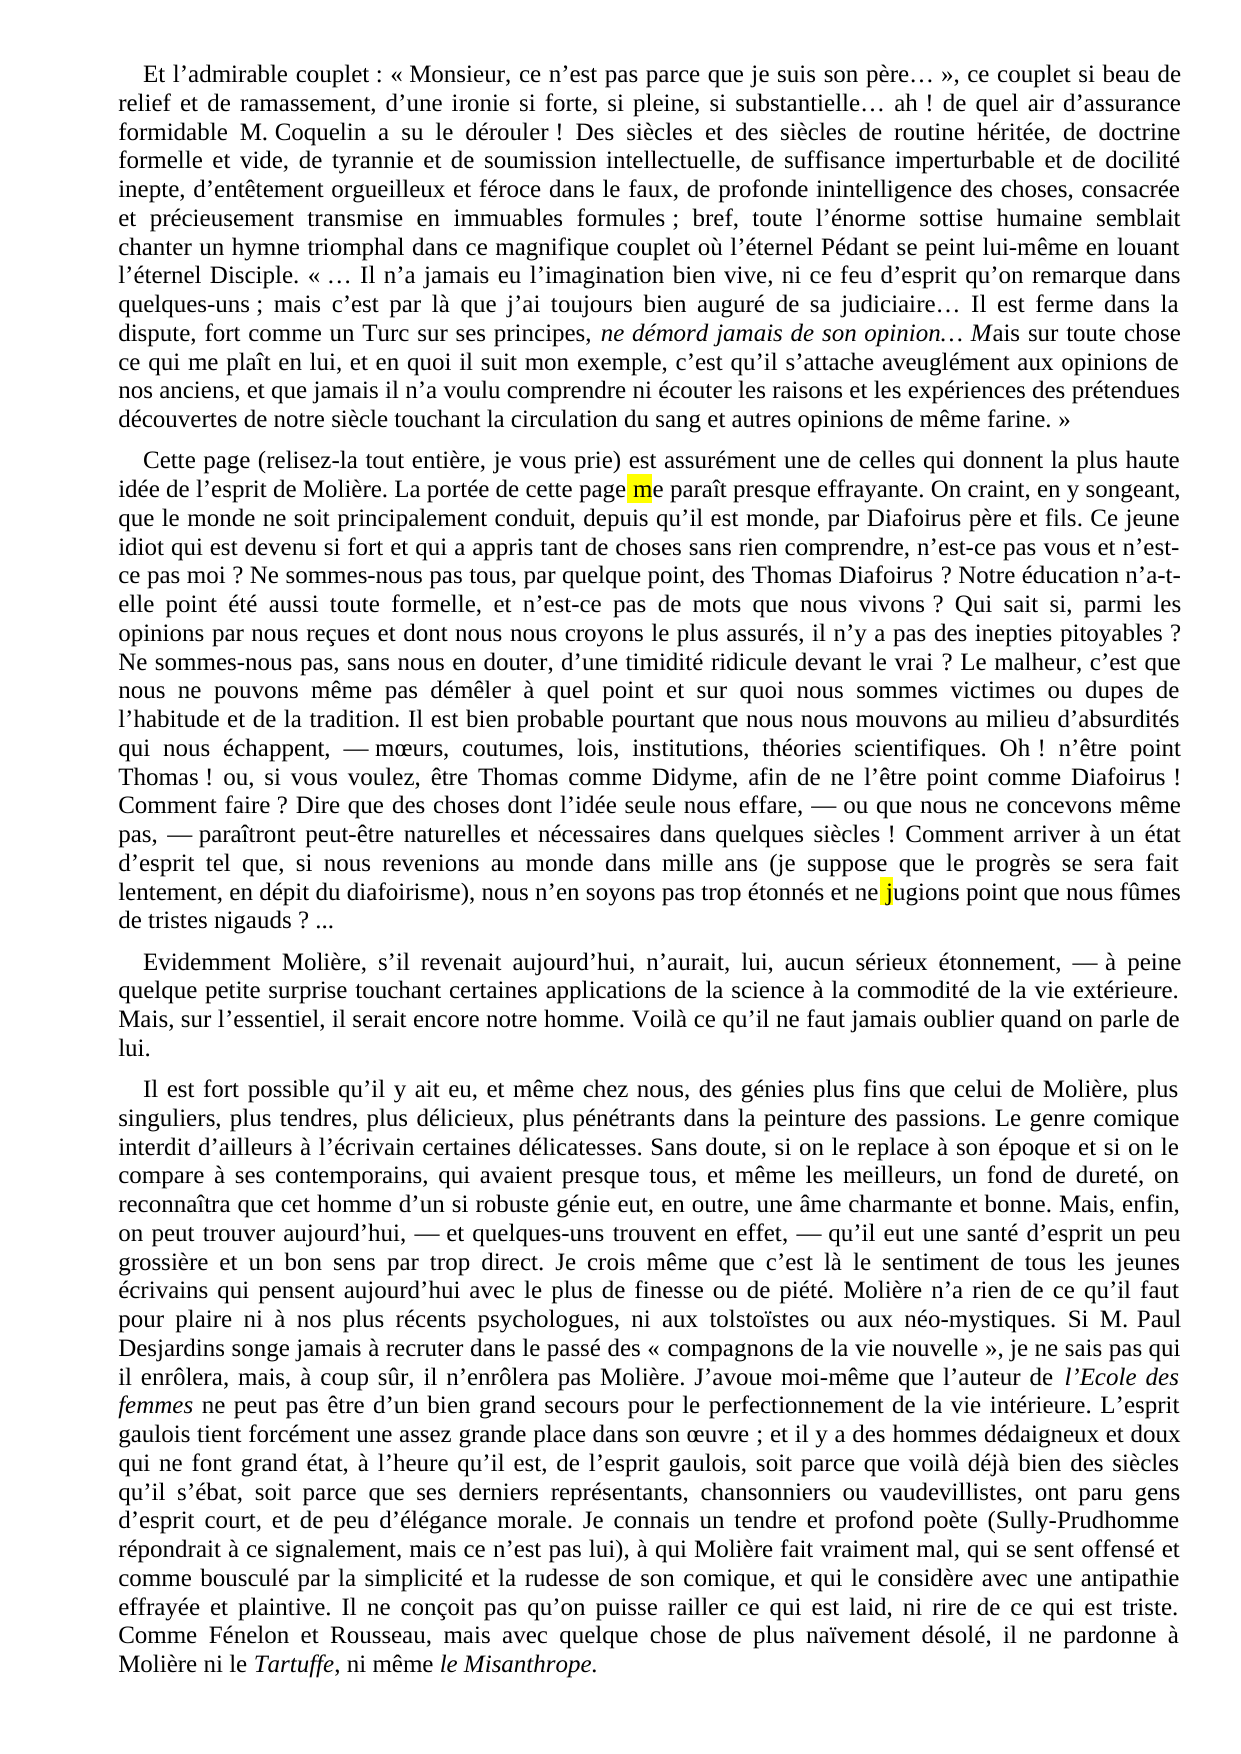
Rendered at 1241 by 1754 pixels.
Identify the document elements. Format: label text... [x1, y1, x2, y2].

text Il est fort possible qu’il y ait eu, et même chez nous, des génies plus fins que celui de Molière, plus singuliers, plus tendres, plus délicieux, plus pénétrants dans la peinture des passions. Le genre comique interdit d’ailleurs à l’écrivain certaines délicatesses. Sans doute, si on le replace à son époque et si on le compare à ses contemporains, qui avaient presque tous, et même les meilleurs, un fond de dureté, on reconnaîtra que cet homme d’un si robuste génie eut, en outre, une âme charmante et bonne. Mais, enfin, on peut trouver aujourd’hui, — et quelques-uns trouvent en effet, — qu’il eut une santé d’esprit un peu grossière et un bon sens par trop direct. Je crois même que c’est là le sentiment de tous les jeunes écrivains qui pensent aujourd’hui avec le plus de finesse ou de piété. Molière n’a rien de ce qu’il faut pour plaire ni à nos plus récents psychologues, ni aux tolstoïstes ou aux néo-mystiques. Si M. Paul Desjardins songe jamais à recruter dans le passé des « compagnons de la vie nouvelle », je ne sais pas qui il enrôlera, mais, à coup sûr, il n’enrôlera pas Molière. J’avoue moi-même que l’auteur de l’Ecole des femmes ne peut pas être d’un bien grand secours pour le perfectionnement de la vie intérieure. L’esprit gaulois tient forcément une assez grande place dans son œuvre ; et il y a des hommes dédaigneux et doux qui ne font grand état, à l’heure qu’il est, de l’esprit gaulois, soit parce que voilà déjà bien des siècles qu’il s’ébat, soit parce que ses derniers représentants, chansonniers ou vaudevillistes, ont paru gens d’esprit court, et de peu d’élégance morale. Je connais un tendre et profond poète (Sully-Prudhomme répondrait à ce signalement, mais ce n’est pas lui), à qui Molière fait vraiment mal, qui se sent offensé et comme bousculé par la simplicité et la rudesse de son comique, et qui le considère avec une antipathie effrayée et plaintive. Il ne conçoit pas qu’on puisse railler ce qui est laid, ni rire de ce qui est triste. Comme Fénelon et Rousseau, mais avec quelque chose de plus naïvement désolé, il ne pardonne à Molière ni le Tartuffe, ni même le Misanthrope. [118, 1074, 1181, 1678]
text Evidemment Molière, s’il revenait aujourd’hui, n’aurait, lui, aucun sérieux étonnement, — à peine quelque petite surprise touchant certaines applications de la science à la commodité de la vie extérieure. Mais, sur l’essentiel, il serait encore notre homme. Voilà ce qu’il ne faut jamais oublier quand on parle de lui. [118, 947, 1181, 1062]
text Cette page (relisez-la tout entière, je vous prie) est assurément une de celles qui donnent la plus haute idée de l’esprit de Molière. La portée de cette page me paraît presque effrayante. On craint, en y songeant, que le monde ne soit principalement conduit, depuis qu’il est monde, par Diafoirus père et fils. Ce jeune idiot qui est devenu si fort et qui a appris tant de choses sans rien comprendre, n’est-ce pas vous et n’est-ce pas moi ? Ne sommes-nous pas tous, par quelque point, des Thomas Diafoirus ? Notre éducation n’a-t-elle point été aussi toute formelle, et n’est-ce pas de mots que nous vivons ? Qui sait si, parmi les opinions par nous reçues et dont nous nous croyons le plus assurés, il n’y a pas des inepties pitoyables ? Ne sommes-nous pas, sans nous en douter, d’une timidité ridicule devant le vrai ? Le malheur, c’est que nous ne pouvons même pas démêler à quel point et sur quoi nous sommes victimes ou dupes de l’habitude et de la tradition. Il est bien probable pourtant que nous nous mouvons au milieu d’absurdités qui nous échappent, — mœurs, coutumes, lois, institutions, théories scientifiques. Oh ! n’être point Thomas ! ou, si vous voulez, être Thomas comme Didyme, afin de ne l’être point comme Diafoirus ! Comment faire ? Dire que des choses dont l’idée seule nous effare, — ou que nous ne concevons même pas, — paraîtront peut-être naturelles et nécessaires dans quelques siècles ! Comment arriver à un état d’esprit tel que, si nous revenions au monde dans mille ans (je suppose que le progrès se sera fait lentement, en dépit du diafoirisme), nous n’en soyons pas trop étonnés et ne jugions point que nous fûmes de tristes nigauds ? ... [118, 445, 1181, 934]
text Et l’admirable couplet : « Monsieur, ce n’est pas parce que je suis son père… », ce couplet si beau de relief et de ramassement, d’une ironie si forte, si pleine, si substantielle… ah ! de quel air d’assurance formidable M. Coquelin a su le dérouler ! Des siècles et des siècles de routine héritée, de doctrine formelle et vide, de tyrannie et de soumission intellectuelle, de suffisance imperturbable et de docilité inepte, d’entêtement orgueilleux et féroce dans le faux, de profonde inintelligence des choses, consacrée et précieusement transmise en immuables formules ; bref, toute l’énorme sottise humaine semblait chanter un hymne triomphal dans ce magnifique couplet où l’éternel Pédant se peint lui-même en louant l’éternel Disciple. « … Il n’a jamais eu l’imagination bien vive, ni ce feu d’esprit qu’on remarque dans quelques-uns ; mais c’est par là que j’ai toujours bien auguré de sa judiciaire… Il est ferme dans la dispute, fort comme un Turc sur ses principes, ne démord jamais de son opinion… Mais sur toute chose ce qui me plaît en lui, et en quoi il suit mon exemple, c’est qu’il s’attache aveuglément aux opinions de nos anciens, et que jamais il n’a voulu comprendre ni écouter les raisons et les expériences des prétendues découvertes de notre siècle touchant la circulation du sang et autres opinions de même farine. » [118, 59, 1181, 433]
